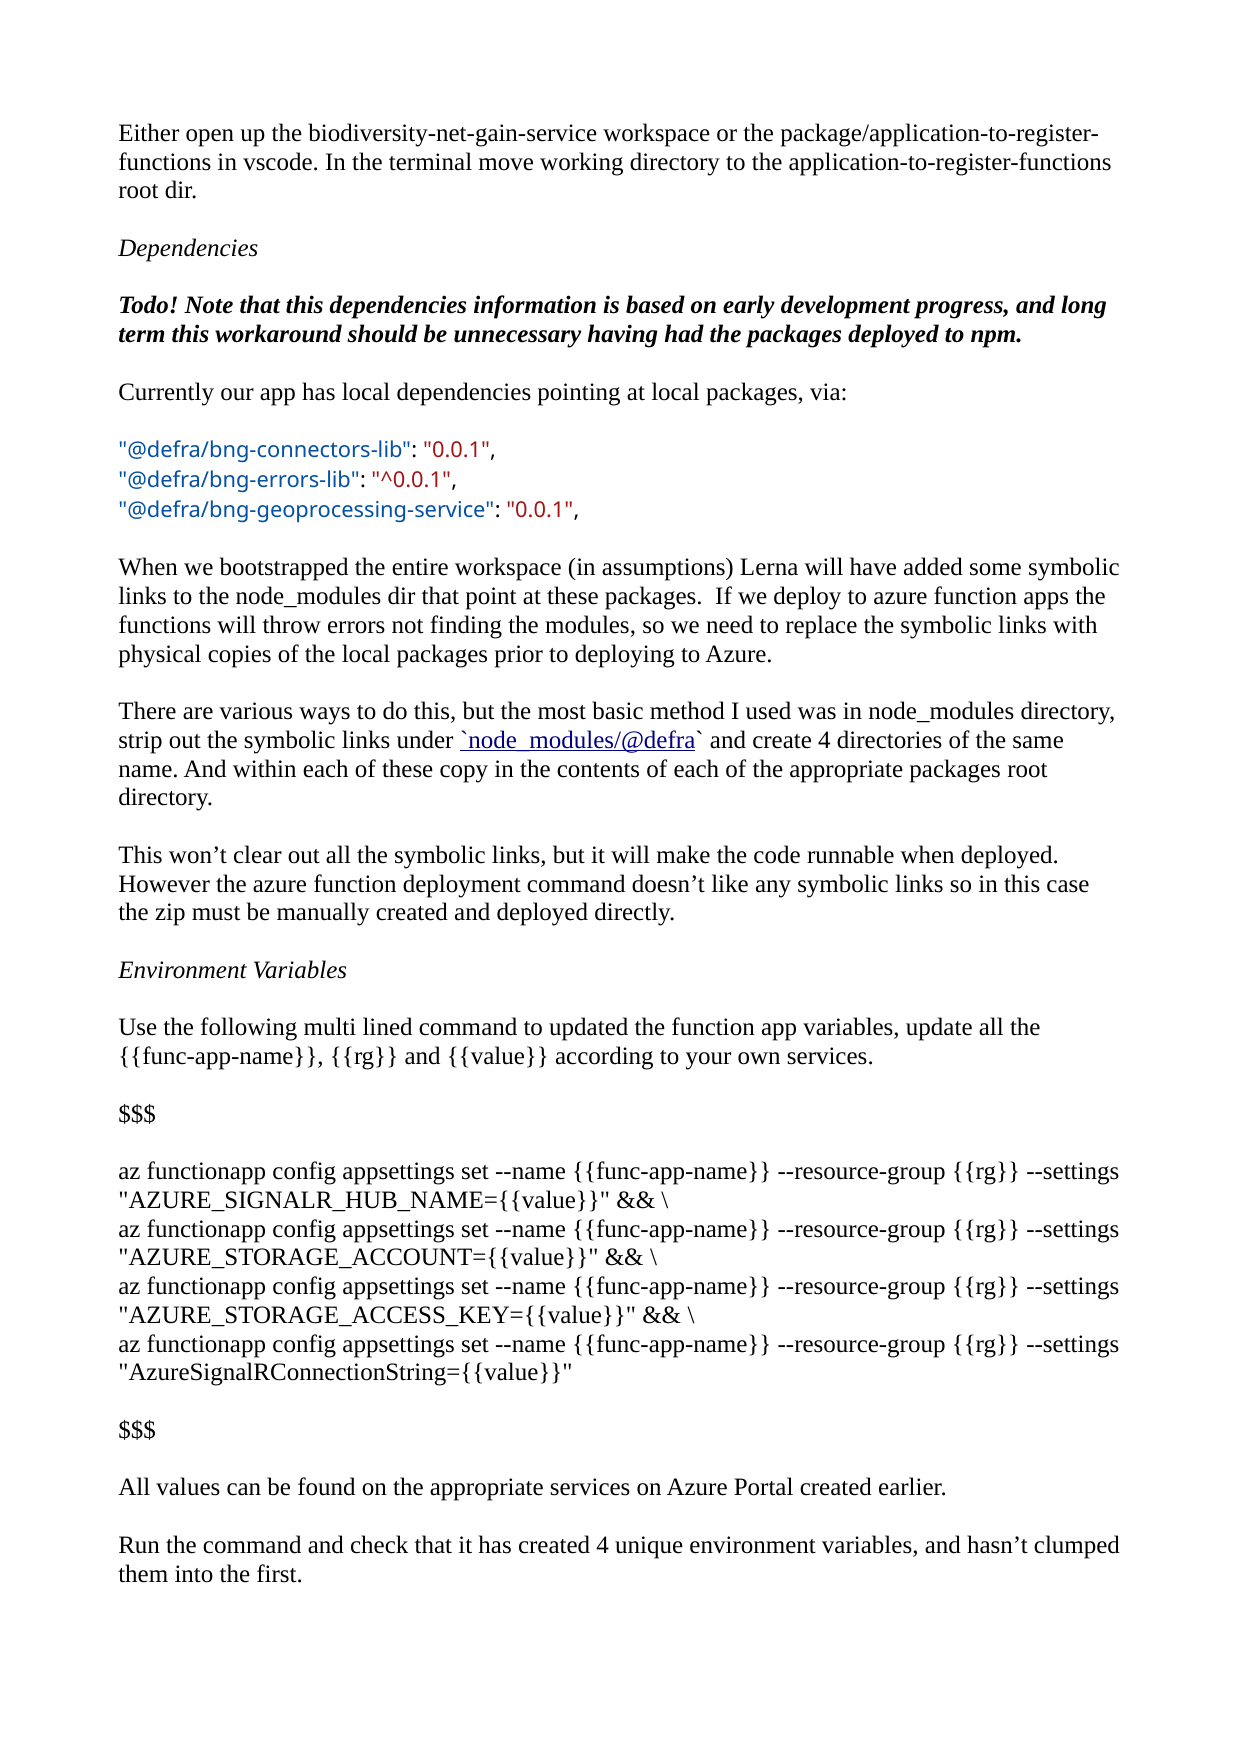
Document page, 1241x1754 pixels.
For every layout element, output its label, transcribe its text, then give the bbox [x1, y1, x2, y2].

text "@defra/bng-errors-lib": "^0.0.1", [118, 464, 1122, 494]
text Environment Variables [118, 955, 1122, 984]
text Todo! Note that this dependencies information is based on early development progress, and long term this workaround should be unnecessary having had the packages deployed to npm. [118, 291, 1122, 348]
text Dependencies [118, 233, 1122, 262]
text az functionapp config appsettings set --name {{func-app-name}} --resource-group {{rg}} --settings "AZURE_STORAGE_ACCOUNT={{value}}" && \ [118, 1214, 1122, 1271]
text All values can be found on the appropriate services on Azure Portal created earlier. [118, 1472, 1122, 1501]
text Either open up the biodiversity-net-gain-service workspace or the package/application-to-register-functions in vscode. In the terminal move working directory to the application-to-register-functions root dir. [118, 118, 1122, 204]
text az functionapp config appsettings set --name {{func-app-name}} --resource-group {{rg}} --settings "AZURE_SIGNALR_HUB_NAME={{value}}" && \ [118, 1156, 1122, 1214]
text $$$ [118, 1099, 1122, 1127]
text Use the following multi lined command to updated the function app variables, update all the {{func-app-name}}, {{rg}} and {{value}} according to your own services. [118, 1012, 1122, 1070]
text $$$ [118, 1415, 1122, 1444]
text "@defra/bng-connectors-lib": "0.0.1", [118, 434, 1122, 464]
text Currently our app has local dependencies pointing at local packages, via: [118, 377, 1122, 406]
text az functionapp config appsettings set --name {{func-app-name}} --resource-group {{rg}} --settings "AZURE_STORAGE_ACCESS_KEY={{value}}" && \ [118, 1271, 1122, 1329]
text "@defra/bng-geoprocessing-service": "0.0.1", [118, 494, 1122, 524]
text Run the command and check that it has created 4 unique environment variables, and hasn’t clumped them into the first. [118, 1530, 1122, 1587]
text There are various ways to do this, but the most basic method I used was in node_modules directory, strip out the symbolic links under `node_modules/@defra` and create 4 directories of the same name. And within each of these copy in the contents of each of the appropriate packages root directory. [118, 696, 1122, 811]
text This won’t clear out all the symbolic links, but it will make the code runnable when deployed. However the azure function deployment command doesn’t like any symbolic links so in this case the zip must be manually created and deployed directly. [118, 840, 1122, 926]
text When we bootstrapped the entire workspace (in assumptions) Lerna will have added some symbolic links to the node_modules dir that point at these packages. If we deploy to azure function apps the functions will throw errors not finding the modules, so we need to replace the symbolic links with physical copies of the local packages prior to deploying to Azure. [118, 552, 1122, 667]
text az functionapp config appsettings set --name {{func-app-name}} --resource-group {{rg}} --settings "AzureSignalRConnectionString={{value}}" [118, 1329, 1122, 1386]
